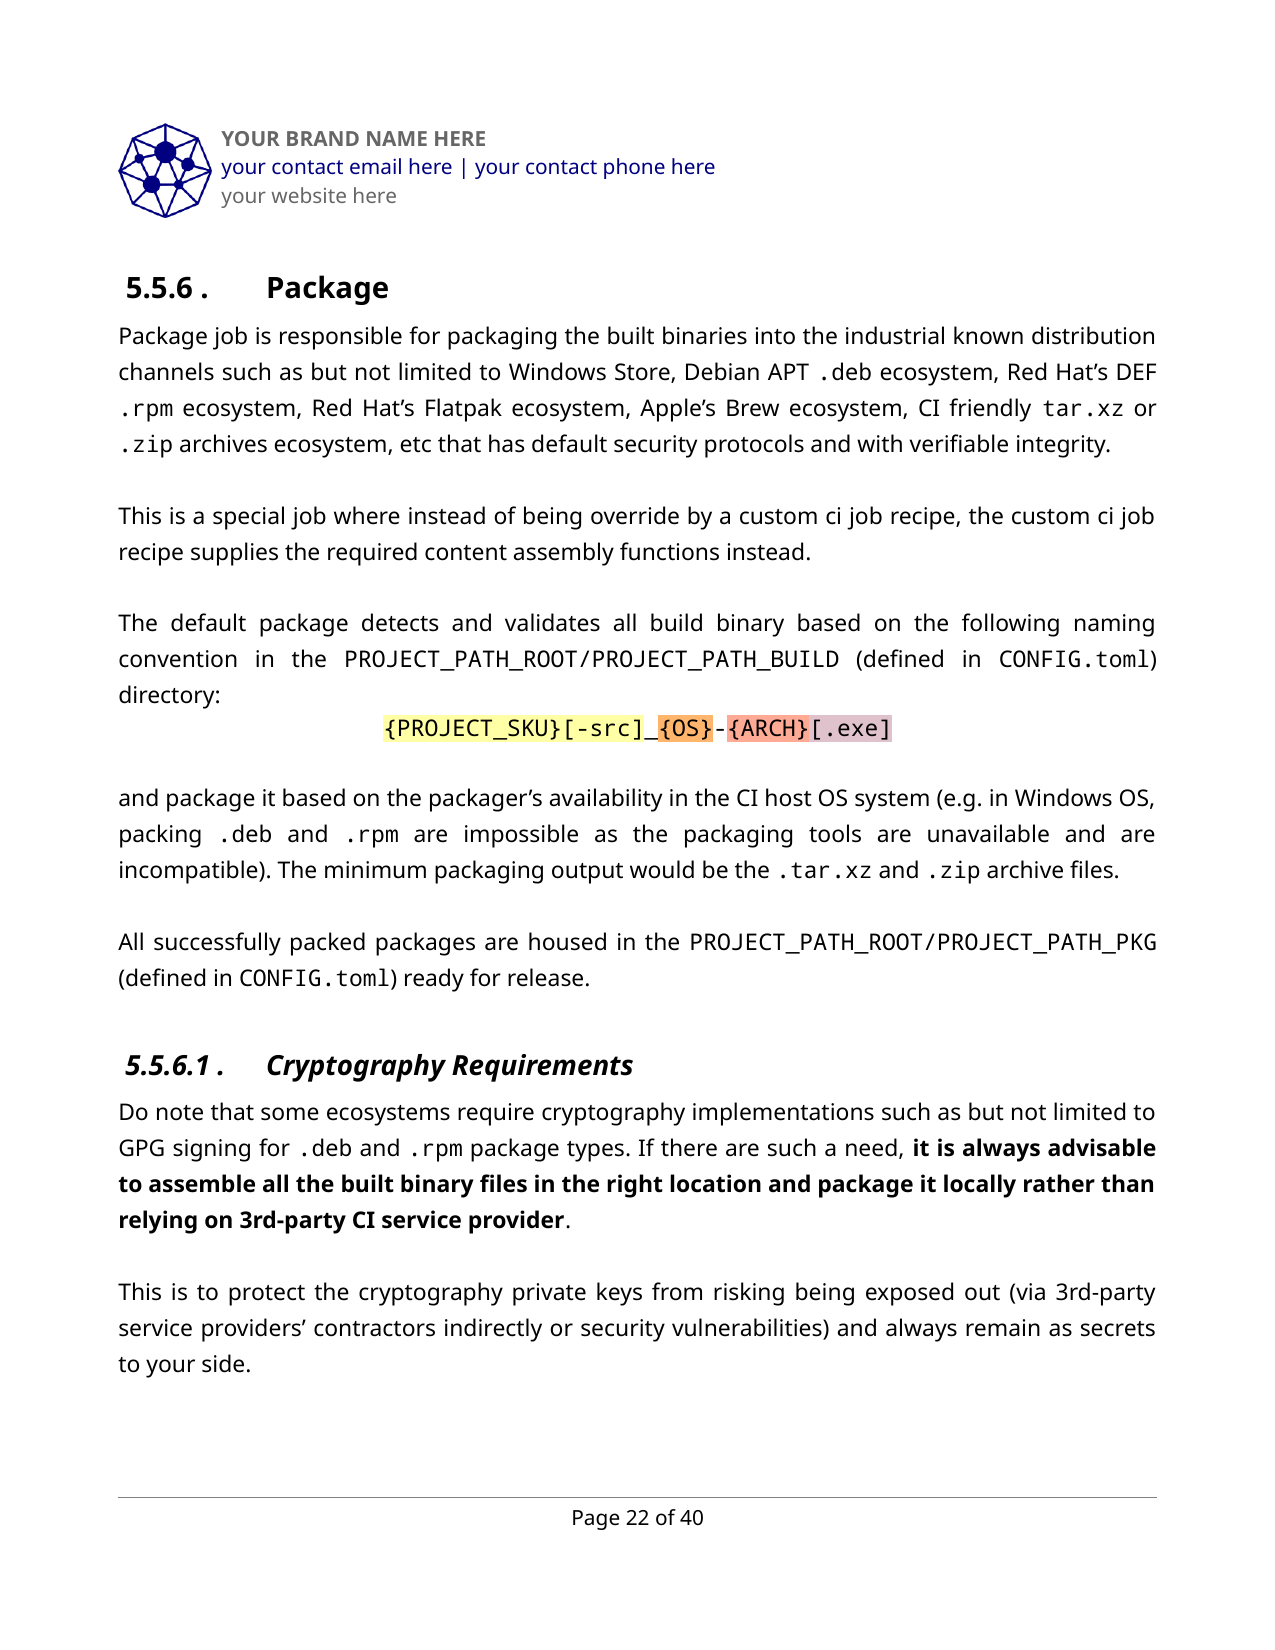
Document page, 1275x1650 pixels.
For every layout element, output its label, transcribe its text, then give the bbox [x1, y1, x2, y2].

text The default package detects and validates all build binary based on the following naming convention in the PROJECT_PATH_ROOT/PROJECT_PATH_BUILD (defined in CONFIG.toml) directory: [118, 607, 1157, 711]
text Do note that some ecosystems require cryptography implementations such as but not limited to GPG signing for .deb and .rpm package types. If there are such a need, it is always advisable to assemble all the built binary files in the right location and package it locally rather than relying on 3rd-party CI service provider. [118, 1096, 1157, 1235]
text This is a special job where instead of being override by a custom ci job recipe, the custom ci job recipe supplies the required content assembly functions instead. [118, 499, 1157, 567]
subtitle Package [118, 267, 1157, 307]
text This is to protect the cryptography private keys from risking being exposed out (via 3rd-party service providers’ contractors indirectly or security vulnerabilities) and always remain as secrets to your side. [118, 1276, 1157, 1379]
subtitle Cryptography Requirements [118, 1046, 1157, 1084]
text and package it based on the packager’s availability in the CI host OS system (e.g. in Windows OS, packing .deb and .rpm are impossible as the packaging tools are unavailable and are incompatible). The minimum packaging output would be the .tar.xz and .zip archive files. [118, 782, 1157, 885]
picture [118, 123, 212, 218]
text All successfully packed packages are housed in the PROJECT_PATH_ROOT/PROJECT_PATH_PKG (defined in CONFIG.toml) ready for release. [118, 926, 1157, 993]
text {PROJECT_SKU}[-src]_{OS}-{ARCH}[.exe] [118, 715, 1157, 742]
text Package job is responsible for packaging the built binaries into the industrial known distribution channels such as but not limited to Windows Store, Debian APT .deb ecosystem, Red Hat’s DEF .rpm ecosystem, Red Hat’s Flatpak ecosystem, Apple’s Brew ecosystem, CI friendly tar.xz or .zip archives ecosystem, etc that has default security protocols and with verifiable integrity. [118, 320, 1157, 459]
